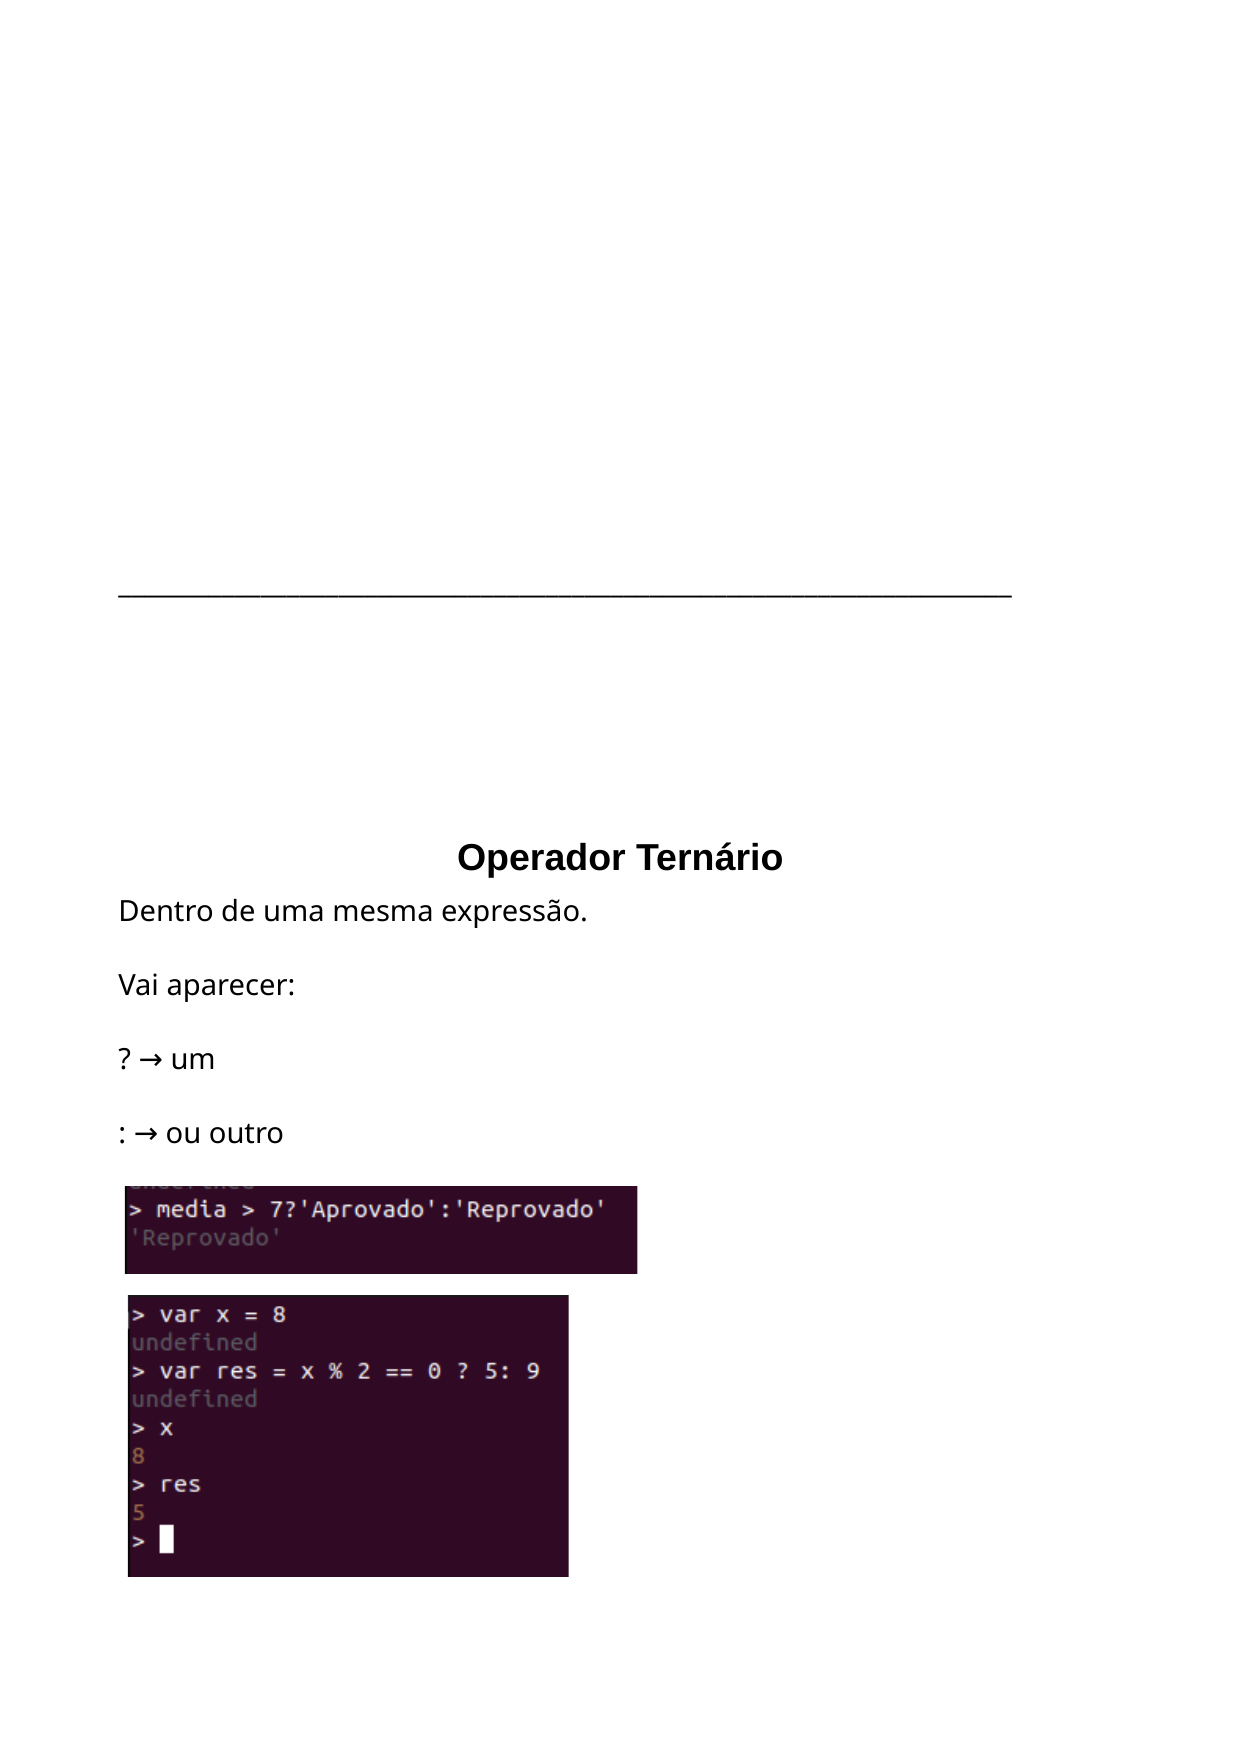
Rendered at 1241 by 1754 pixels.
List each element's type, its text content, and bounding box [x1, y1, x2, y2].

text : → ou outro [118, 1112, 1122, 1152]
text Dentro de uma mesma expressão. [118, 890, 1122, 930]
text _____________________________________________________________________ [118, 562, 1122, 602]
picture [124, 1186, 638, 1274]
text Vai aparecer: [118, 964, 1122, 1004]
text ? → um [118, 1038, 1122, 1078]
picture [127, 1295, 569, 1577]
subtitle Operador Ternário [118, 835, 1122, 878]
